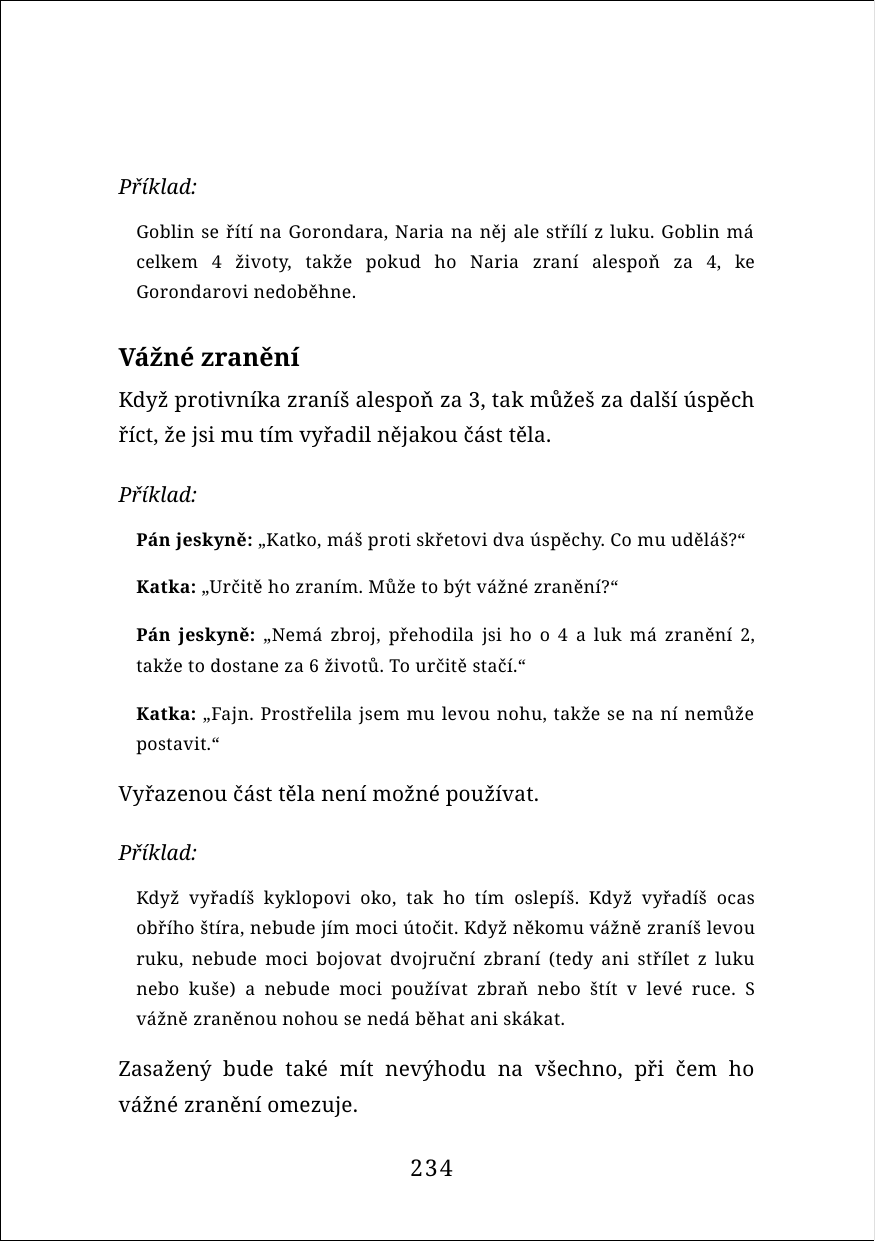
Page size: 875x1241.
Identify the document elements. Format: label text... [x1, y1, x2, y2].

text Pán jeskyně: „Nemá zbroj, přehodila jsi ho o 4 a luk má zranění 2, takže to dostane za 6 životů. To určitě stačí.“ [136, 623, 756, 677]
text Když protivníka zraníš alespoň za 3, tak můžeš za další úspěch říct, že jsi mu tím vyřadil nějakou část těla. [118, 385, 756, 449]
subtitle Vážné zranění [118, 339, 756, 373]
text Když vyřadíš kyklopovi oko, tak ho tím oslepíš. Když vyřadíš ocas obřího štíra, nebude jím moci útočit. Když někomu vážně zraníš levou ruku, nebude moci bojovat dvojruční zbraní (tedy ani střílet z luku nebo kuše) a nebude moci používat zbraň nebo štít v levé ruce. S vážně zraněnou nohou se nedá běhat ani skákat. [136, 886, 756, 1031]
text Příklad: [118, 480, 756, 508]
text Katka: „Určitě ho zraním. Může to být vážné zranění?“ [136, 575, 756, 599]
text Goblin se řítí na Gorondara, Naria na něj ale střílí z luku. Goblin má celkem 4 životy, takže pokud ho Naria zraní alespoň za 4, ke Gorondarovi nedoběhne. [136, 219, 756, 304]
text Katka: „Fajn. Prostřelila jsem mu levou nohu, takže se na ní nemůže postavit.“ [136, 701, 756, 755]
text Zasažený bude také mít nevýhodu na všechno, při čem ho vážné zranění omezuje. [118, 1054, 756, 1118]
text Vyřazenou část těla není možné používat. [118, 779, 756, 807]
text Příklad: [118, 172, 756, 200]
text Příklad: [118, 838, 756, 867]
text Pán jeskyně: „Katko, máš proti skřetovi dva úspěchy. Co mu uděláš?“ [136, 527, 756, 551]
